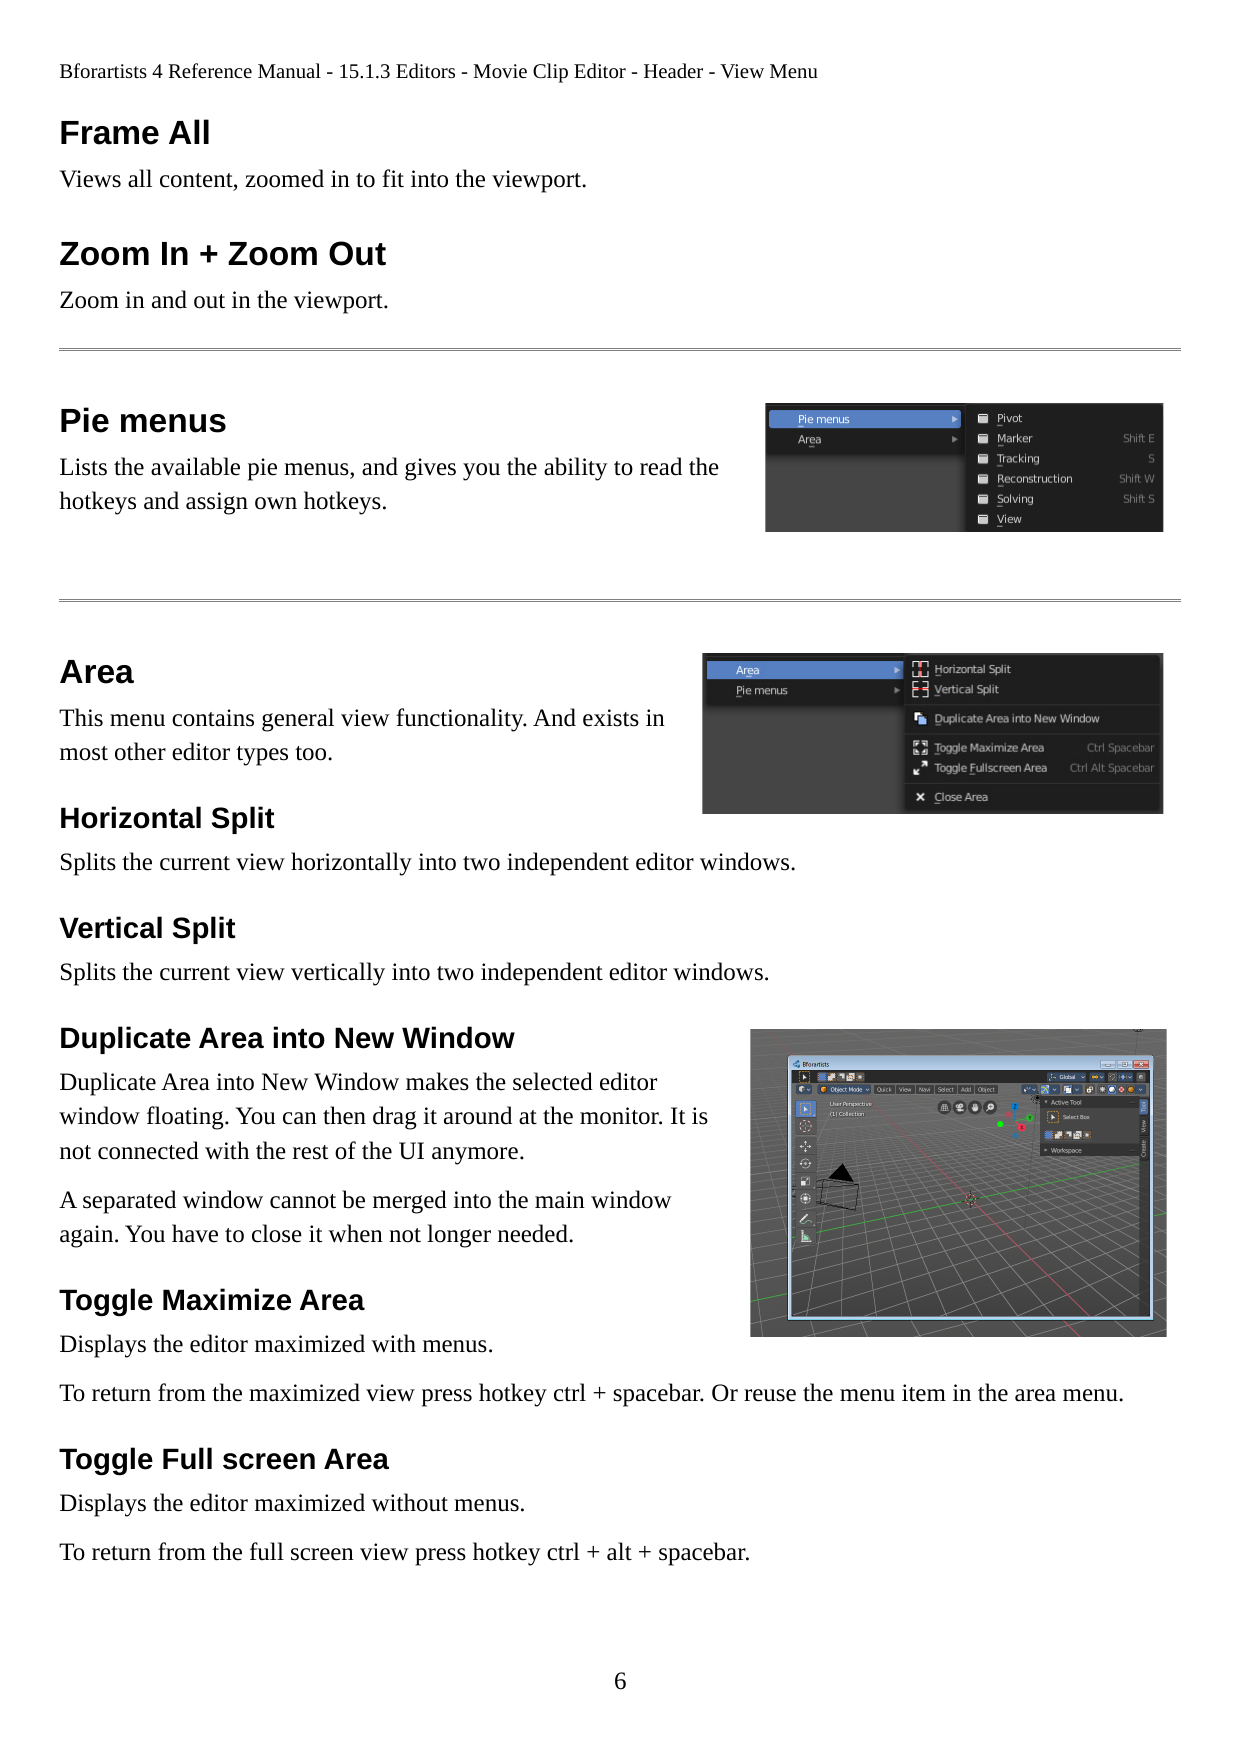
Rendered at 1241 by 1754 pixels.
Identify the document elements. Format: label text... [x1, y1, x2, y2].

text Duplicate Area into New Window makes the selected editor window floating. You can then drag it around at the monitor. It is not connected with the rest of the UI anymore. [59, 1067, 750, 1164]
text Splits the current view vertically into two independent editor windows. [59, 957, 1181, 986]
subtitle [1167, 1283, 1181, 1317]
subtitle Toggle Maximize Area [59, 1283, 750, 1317]
subtitle Toggle Full screen Area [59, 1442, 1181, 1476]
subtitle Area [59, 652, 1181, 690]
text Displays the editor maximized with menus. [59, 1329, 1181, 1358]
text A separated window cannot be merged into the main window again. You have to close it when not longer needed. [59, 1185, 750, 1248]
subtitle Pie menus [59, 401, 1181, 439]
subtitle Frame All [59, 113, 1181, 151]
picture [765, 403, 1164, 532]
text This menu contains general view functionality. And exists in most other editor types too. [59, 703, 702, 766]
text To return from the full screen view press hotkey ctrl + alt + spacebar. [59, 1537, 1181, 1566]
text Displays the editor maximized without menus. [59, 1488, 1181, 1517]
text Splits the current view horizontally into two independent editor windows. [59, 847, 1181, 876]
subtitle Horizontal Split [59, 801, 1181, 834]
subtitle Vertical Split [59, 911, 1181, 944]
subtitle Duplicate Area into New Window [59, 1021, 1181, 1054]
picture [702, 653, 1164, 814]
text Views all content, zoomed in to fit into the viewport. [59, 164, 1181, 192]
subtitle Zoom In + Zoom Out [59, 234, 1181, 272]
text To return from the maximized view press hotkey ctrl + spacebar. Or reuse the menu item in the area menu. [59, 1378, 1181, 1407]
picture [750, 1029, 1167, 1337]
text Zoom in and out in the viewport. [59, 285, 1181, 313]
text Lists the available pie menus, and gives you the ability to read the hotkeys and assign own hotkeys. [59, 452, 765, 515]
